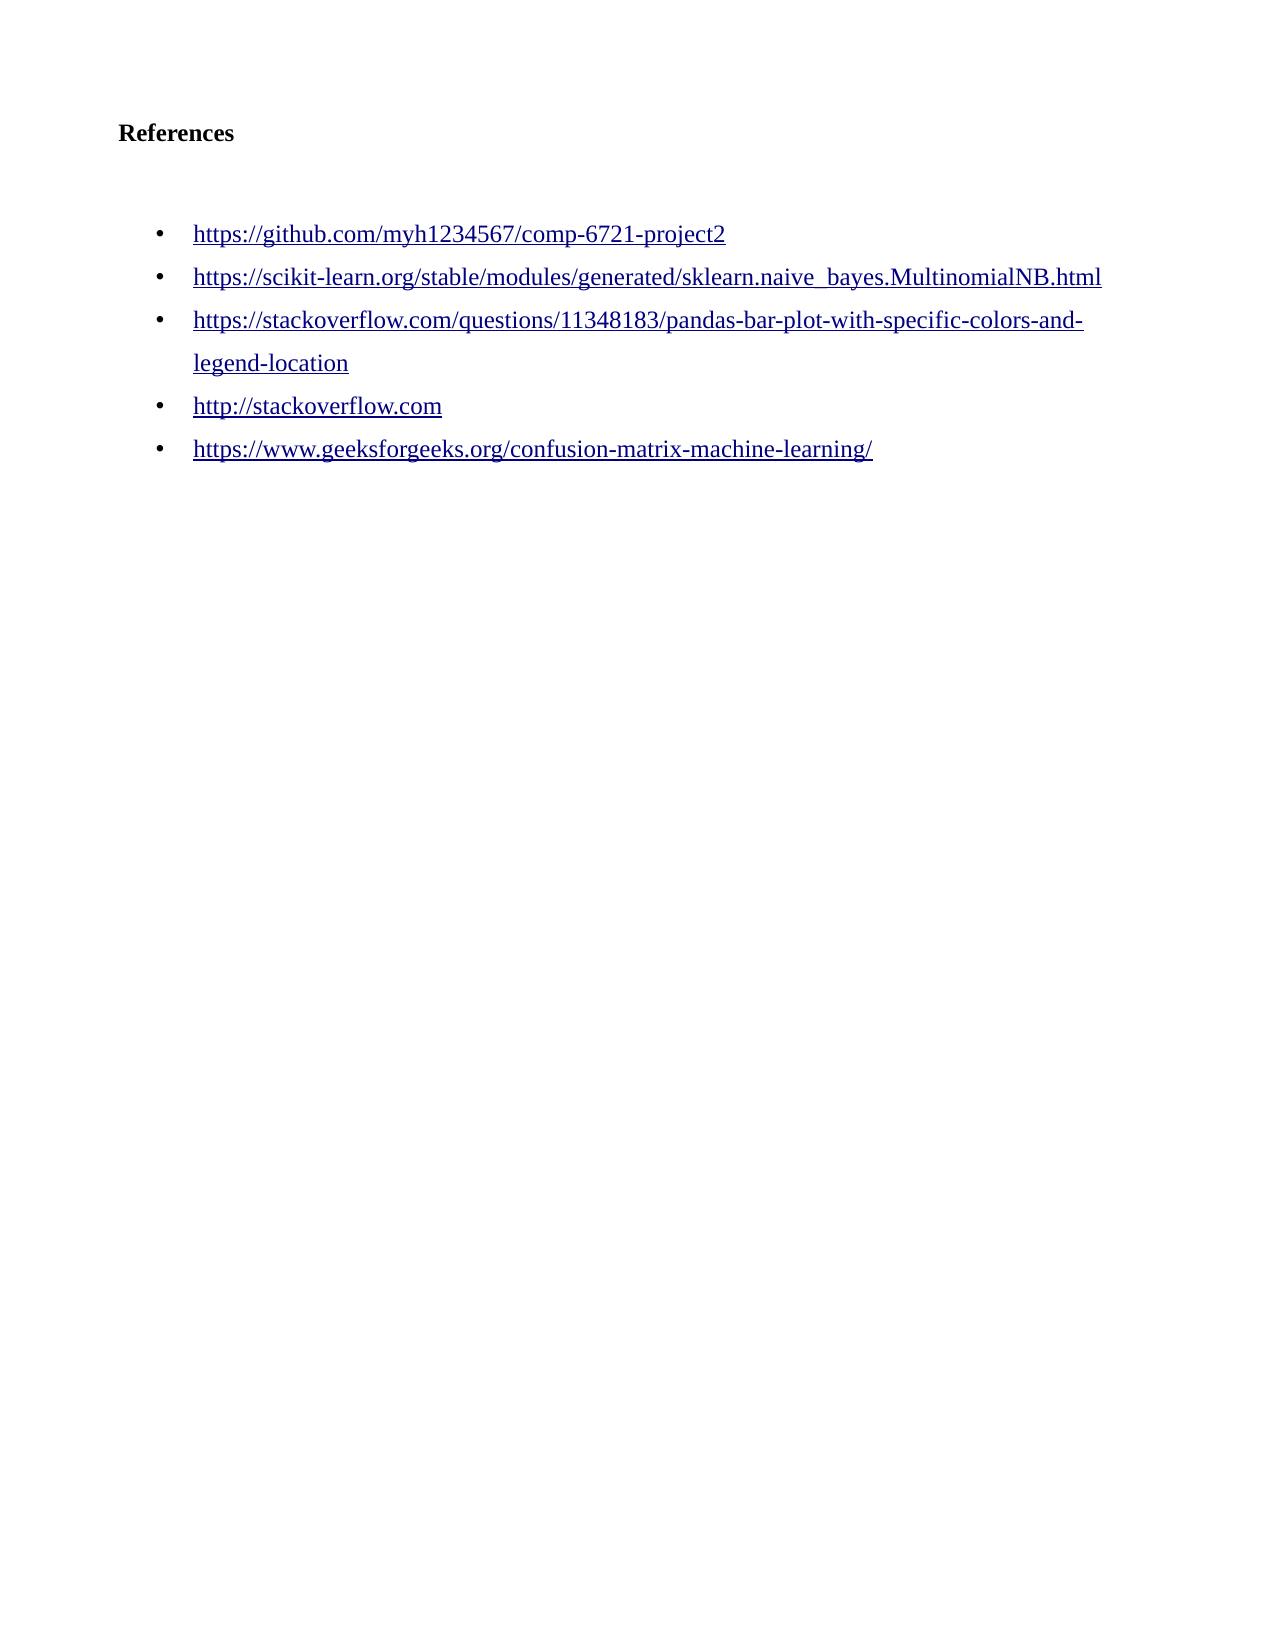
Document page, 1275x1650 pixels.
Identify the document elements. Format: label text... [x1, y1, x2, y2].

text References [118, 118, 1157, 147]
list https://www.geeksforgeeks.org/confusion-matrix-machine-learning/ [156, 434, 1157, 463]
list http://stackoverflow.com [156, 391, 1157, 420]
list https://stackoverflow.com/questions/11348183/pandas-bar-plot-with-specific-colors-and-legend-location [156, 305, 1157, 377]
list https://scikit-learn.org/stable/modules/generated/sklearn.naive_bayes.MultinomialNB.html [156, 262, 1157, 291]
list https://github.com/myh1234567/comp-6721-project2 [156, 219, 1157, 247]
